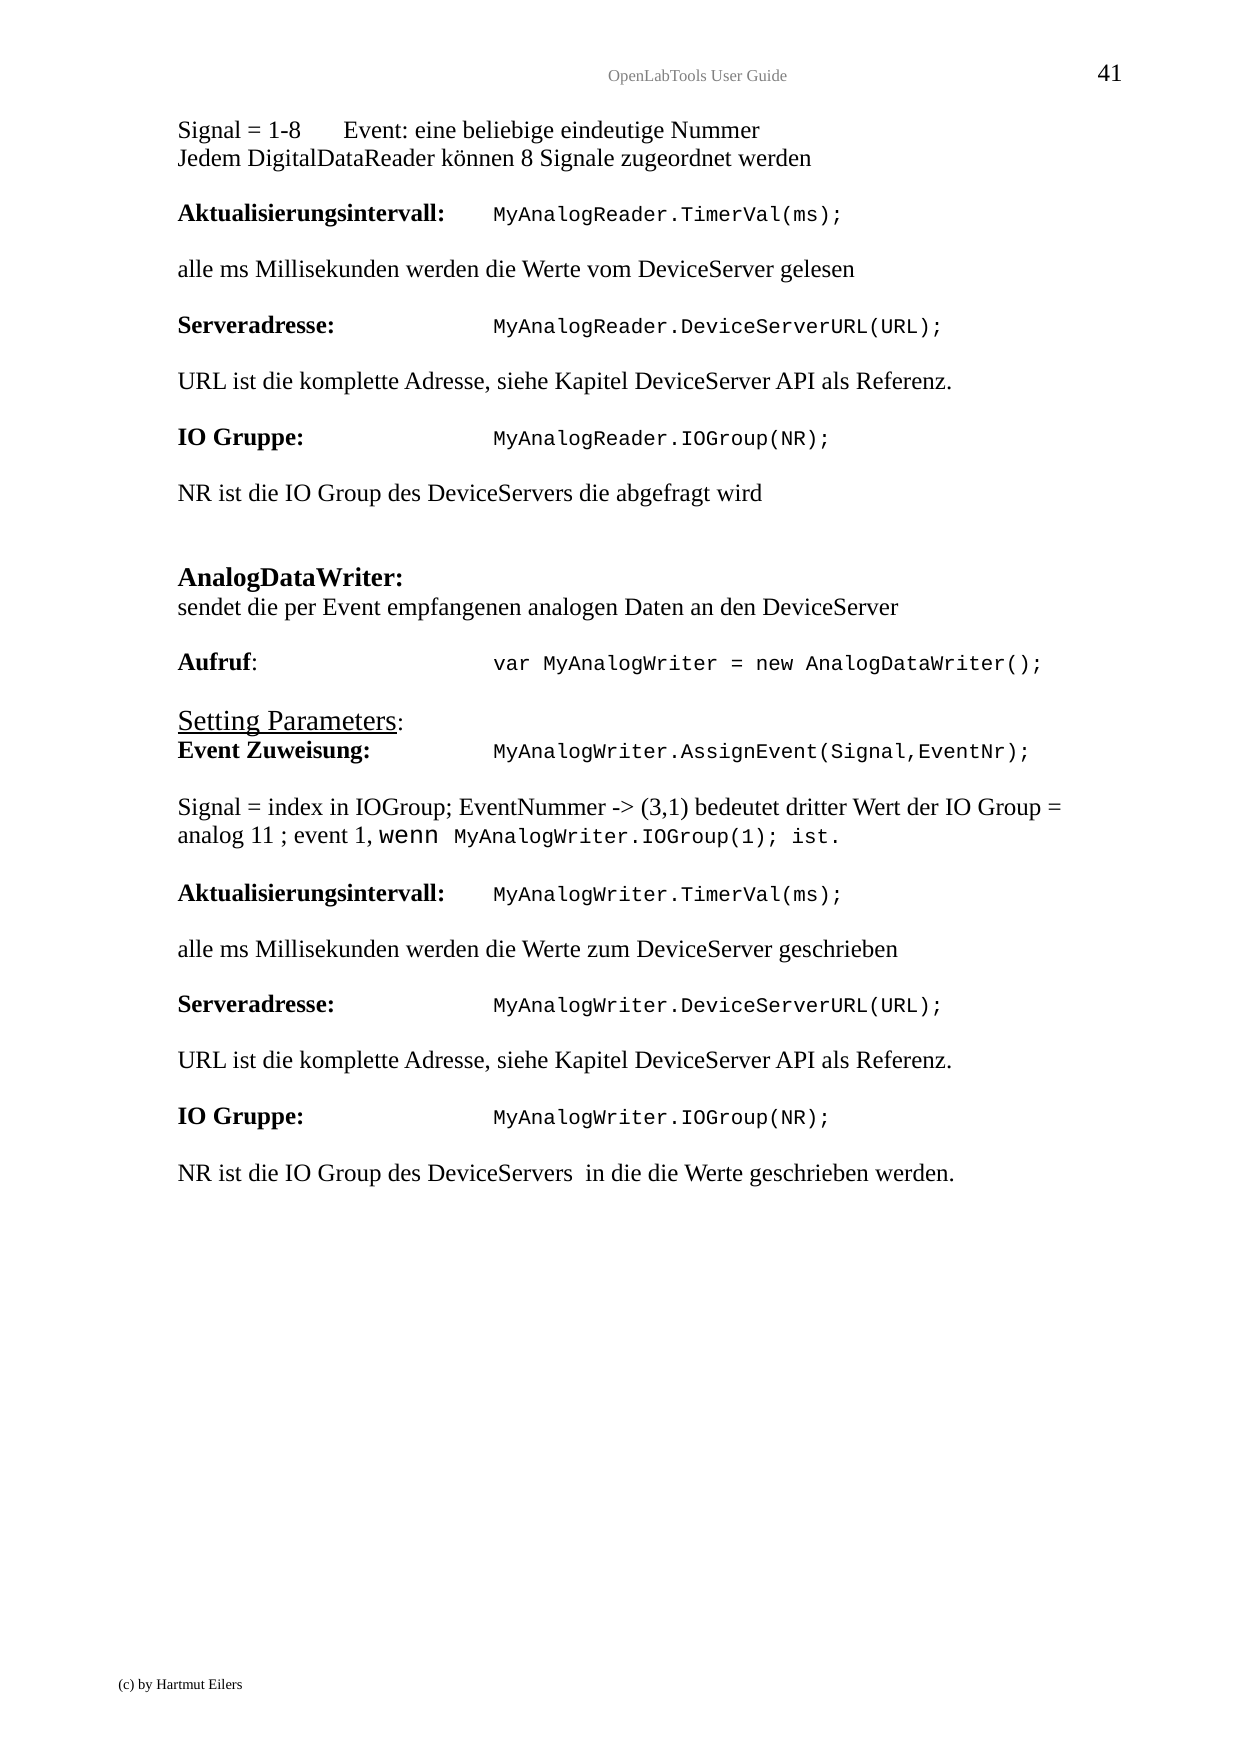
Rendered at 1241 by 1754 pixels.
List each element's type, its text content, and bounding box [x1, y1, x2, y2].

text Signal = 1-8 Event: eine beliebige eindeutige Nummer Jedem DigitalDataReader können 8 Signale zugeordnet werden Aktualisierungsintervall: MyAnalogReader.TimerVal(ms); alle ms Millisekunden werden die Werte vom DeviceServer gelesen Serveradresse: MyAnalogReader.DeviceServerURL(URL); URL ist die komplette Adresse, siehe Kapitel DeviceServer API als Referenz. IO Gruppe: MyAnalogReader.IOGroup(NR); NR ist die IO Group des DeviceServers die abgefragt wird AnalogDataWriter: sendet die per Event empfangenen analogen Daten an den DeviceServer Aufruf: var MyAnalogWriter = new AnalogDataWriter(); Setting Parameters: Event Zuweisung: MyAnalogWriter.AssignEvent(Signal,EventNr); Signal = index in IOGroup; EventNummer -> (3,1) bedeutet dritter Wert der IO Group = analog 11 ; event 1, wenn MyAnalogWriter.IOGroup(1); ist. Aktualisierungsintervall: MyAnalogWriter.TimerVal(ms); alle ms Millisekunden werden die Werte zum DeviceServer geschrieben Serveradresse: MyAnalogWriter.DeviceServerURL(URL); URL ist die komplette Adresse, siehe Kapitel DeviceServer API als Referenz. IO Gruppe: MyAnalogWriter.IOGroup(NR); NR ist die IO Group des DeviceServers in die die Werte geschrieben werden. [177, 116, 1122, 1242]
